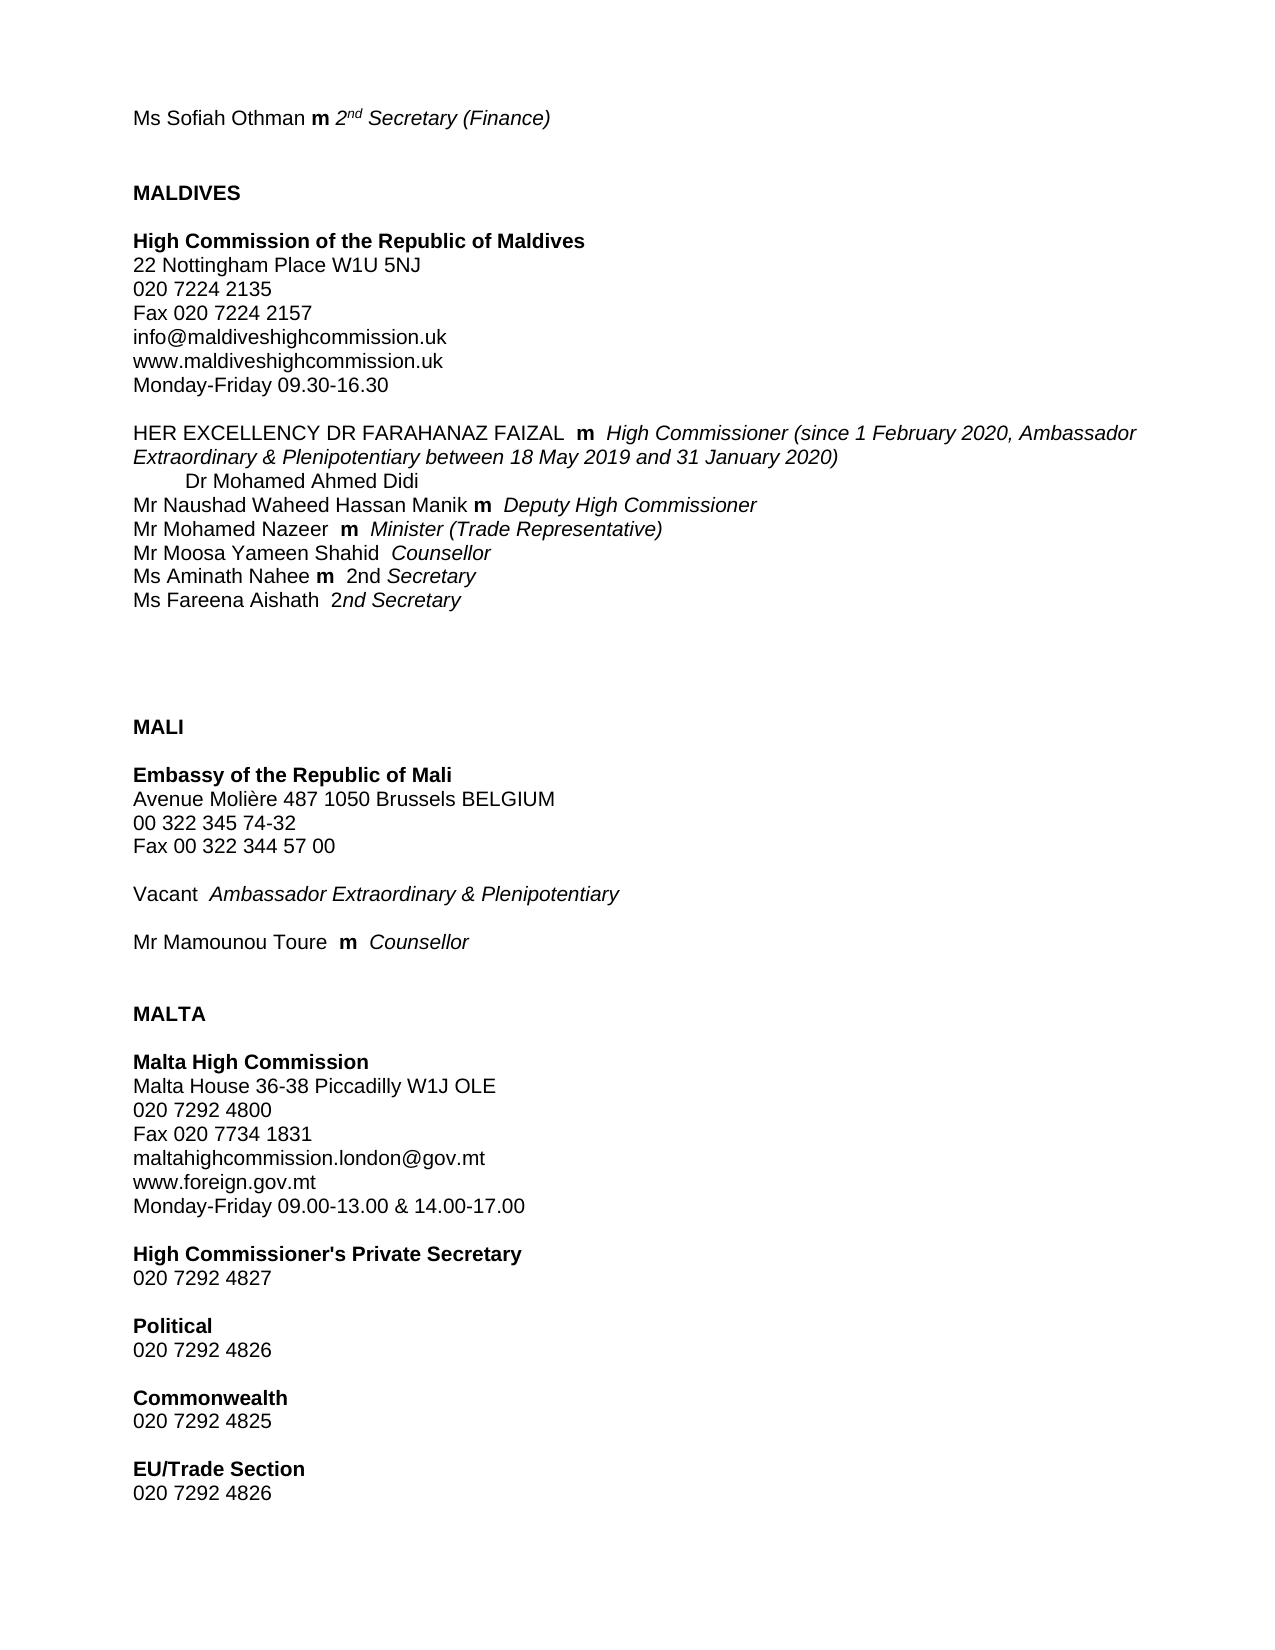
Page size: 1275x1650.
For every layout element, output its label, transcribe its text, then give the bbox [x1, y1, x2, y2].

text maltahighcommission.london@gov.mt [133, 1146, 1181, 1170]
text 22 Nottingham Place W1U 5NJ [133, 253, 1181, 277]
text Mr Moosa Yameen Shahid Counsellor [133, 540, 1181, 564]
text www.maldiveshighcommission.uk [133, 349, 1181, 373]
text www.foreign.gov.mt [133, 1170, 1181, 1194]
text MALTA [133, 1002, 1181, 1026]
text Commonwealth [133, 1385, 1181, 1409]
text 00 322 345 74-32 [133, 810, 1181, 834]
text High Commissioner's Private Secretary [133, 1242, 1181, 1266]
text EU/Trade Section [133, 1457, 1181, 1481]
text 020 7292 4826 [133, 1481, 1181, 1505]
text Fax 020 7224 2157 [133, 301, 1181, 325]
subtitle High Commission of the Republic of Maldives [133, 229, 1181, 253]
text 020 7292 4825 [133, 1409, 1181, 1433]
text Fax 00 322 344 57 00 [133, 834, 1181, 858]
text 020 7292 4826 [133, 1337, 1181, 1361]
text Embassy of the Republic of Mali [133, 762, 1181, 786]
text Mr Naushad Waheed Hassan Manik m Deputy High Commissioner [133, 492, 1181, 516]
text Mr Mohamed Nazeer m Minister (Trade Representative) [133, 516, 1181, 540]
text Political [133, 1313, 1181, 1337]
text Malta High Commission [133, 1050, 1181, 1074]
text Ms Sofiah Othman m 2nd Secretary (Finance) [133, 106, 1181, 129]
text Monday-Friday 09.30-16.30 [133, 373, 1181, 397]
text 020 7292 4827 [133, 1266, 1181, 1289]
text Ms Aminath Nahee m 2nd Secretary [133, 564, 1181, 588]
text Dr Mohamed Ahmed Didi [133, 468, 1181, 492]
text MALI [133, 714, 1181, 738]
text Fax 020 7734 1831 [133, 1122, 1181, 1146]
text Ms Fareena Aishath 2nd Secretary [133, 588, 1181, 612]
text Vacant Ambassador Extraordinary & Plenipotentiary [133, 882, 1181, 906]
text Monday-Friday 09.00-13.00 & 14.00-17.00 [133, 1194, 1181, 1218]
text HER EXCELLENCY DR FARAHANAZ FAIZAL m High Commissioner (since 1 February 2020, Ambassador Extraordinary & Plenipotentiary between 18 May 2019 and 31 January 2020) [133, 421, 1181, 468]
text Mr Mamounou Toure m Counsellor [133, 930, 1181, 954]
text Avenue Molière 487 1050 Brussels BELGIUM [133, 786, 1181, 810]
text Malta House 36-38 Piccadilly W1J OLE [133, 1074, 1181, 1098]
text 020 7224 2135 [133, 277, 1181, 301]
text MALDIVES [133, 181, 1181, 205]
text info@maldiveshighcommission.uk [133, 325, 1181, 349]
text 020 7292 4800 [133, 1098, 1181, 1122]
